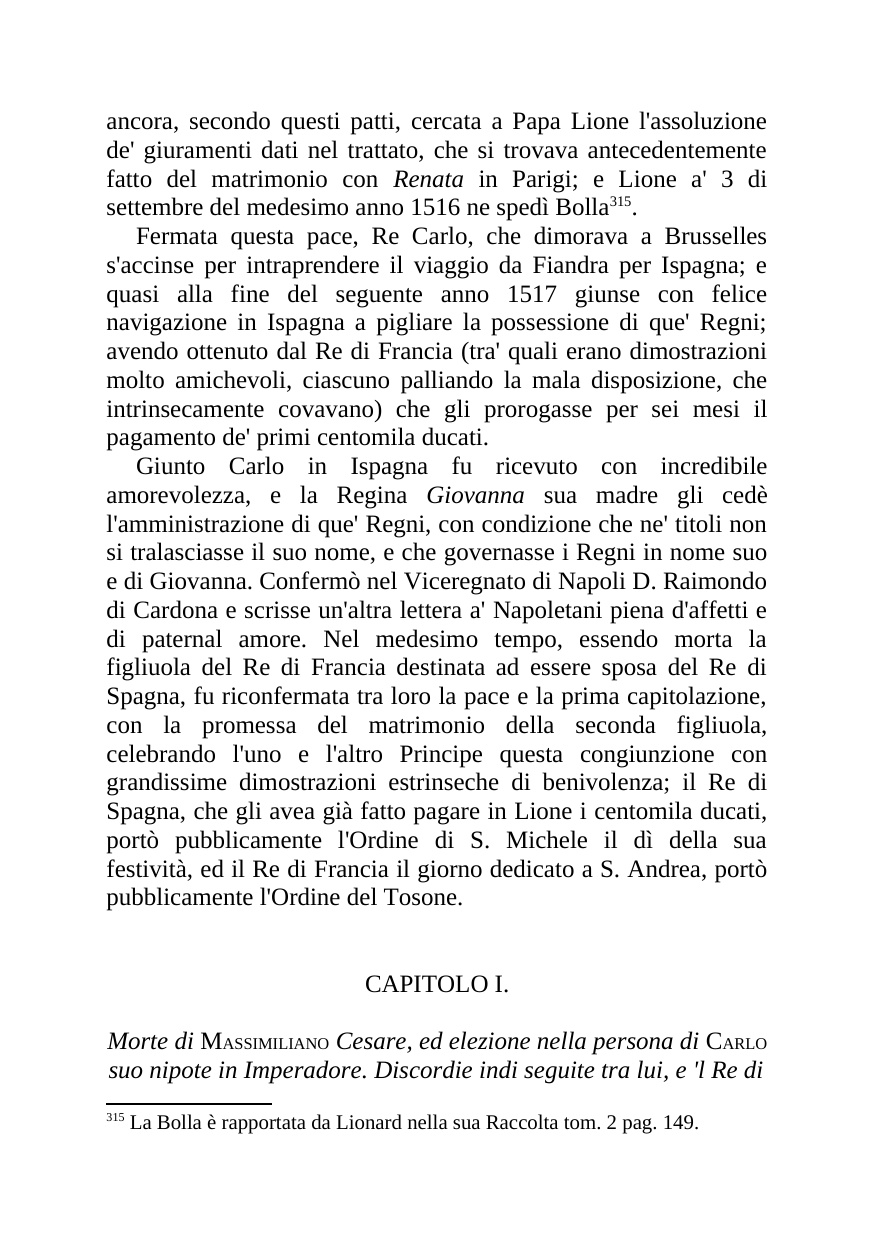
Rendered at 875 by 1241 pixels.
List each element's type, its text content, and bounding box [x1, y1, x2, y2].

text Morte di Massimiliano Cesare, ed elezione nella persona di Carlo suo nipote in Imperadore. Discordie indi seguite tra lui, e 'l Re di [106, 1026, 768, 1084]
text ancora, secondo questi patti, cercata a Papa Lione l'assoluzione de' giuramenti dati nel trattato, che si trovava antecedentemente fatto del matrimonio con Renata in Parigi; e Lione a' 3 di settembre del medesimo anno 1516 ne spedì Bolla. [106, 106, 768, 221]
text La Bolla è rapportata da Lionard nella sua Raccolta tom. 2 pag. 149. [106, 1110, 768, 1134]
text CAPITOLO I. [106, 969, 768, 997]
text Fermata questa pace, Re Carlo, che dimorava a Brusselles s'accinse per intraprendere il viaggio da Fiandra per Ispagna; e quasi alla fine del seguente anno 1517 giunse con felice navigazione in Ispagna a pigliare la possessione di que' Regni; avendo ottenuto dal Re di Francia (tra' quali erano dimostrazioni molto amichevoli, ciascuno palliando la mala disposizione, che intrinsecamente covavano) che gli prorogasse per sei mesi il pagamento de' primi centomila ducati. [106, 221, 768, 451]
text Giunto Carlo in Ispagna fu ricevuto con incredibile amorevolezza, e la Regina Giovanna sua madre gli cedè l'amministrazione di que' Regni, con condizione che ne' titoli non si tralasciasse il suo nome, e che governasse i Regni in nome suo e di Giovanna. Confermò nel Viceregnato di Napoli D. Raimondo di Cardona e scrisse un'altra lettera a' Napoletani piena d'affetti e di paternal amore. Nel medesimo tempo, essendo morta la figliuola del Re di Francia destinata ad essere sposa del Re di Spagna, fu riconfermata tra loro la pace e la prima capitolazione, con la promessa del matrimonio della seconda figliuola, celebrando l'uno e l'altro Principe questa congiunzione con grandissime dimostrazioni estrinseche di benivolenza; il Re di Spagna, che gli avea già fatto pagare in Lione i centomila ducati, portò pubblicamente l'Ordine di S. Michele il dì della sua festività, ed il Re di Francia il giorno dedicato a S. Andrea, portò pubblicamente l'Ordine del Tosone. [106, 451, 768, 911]
